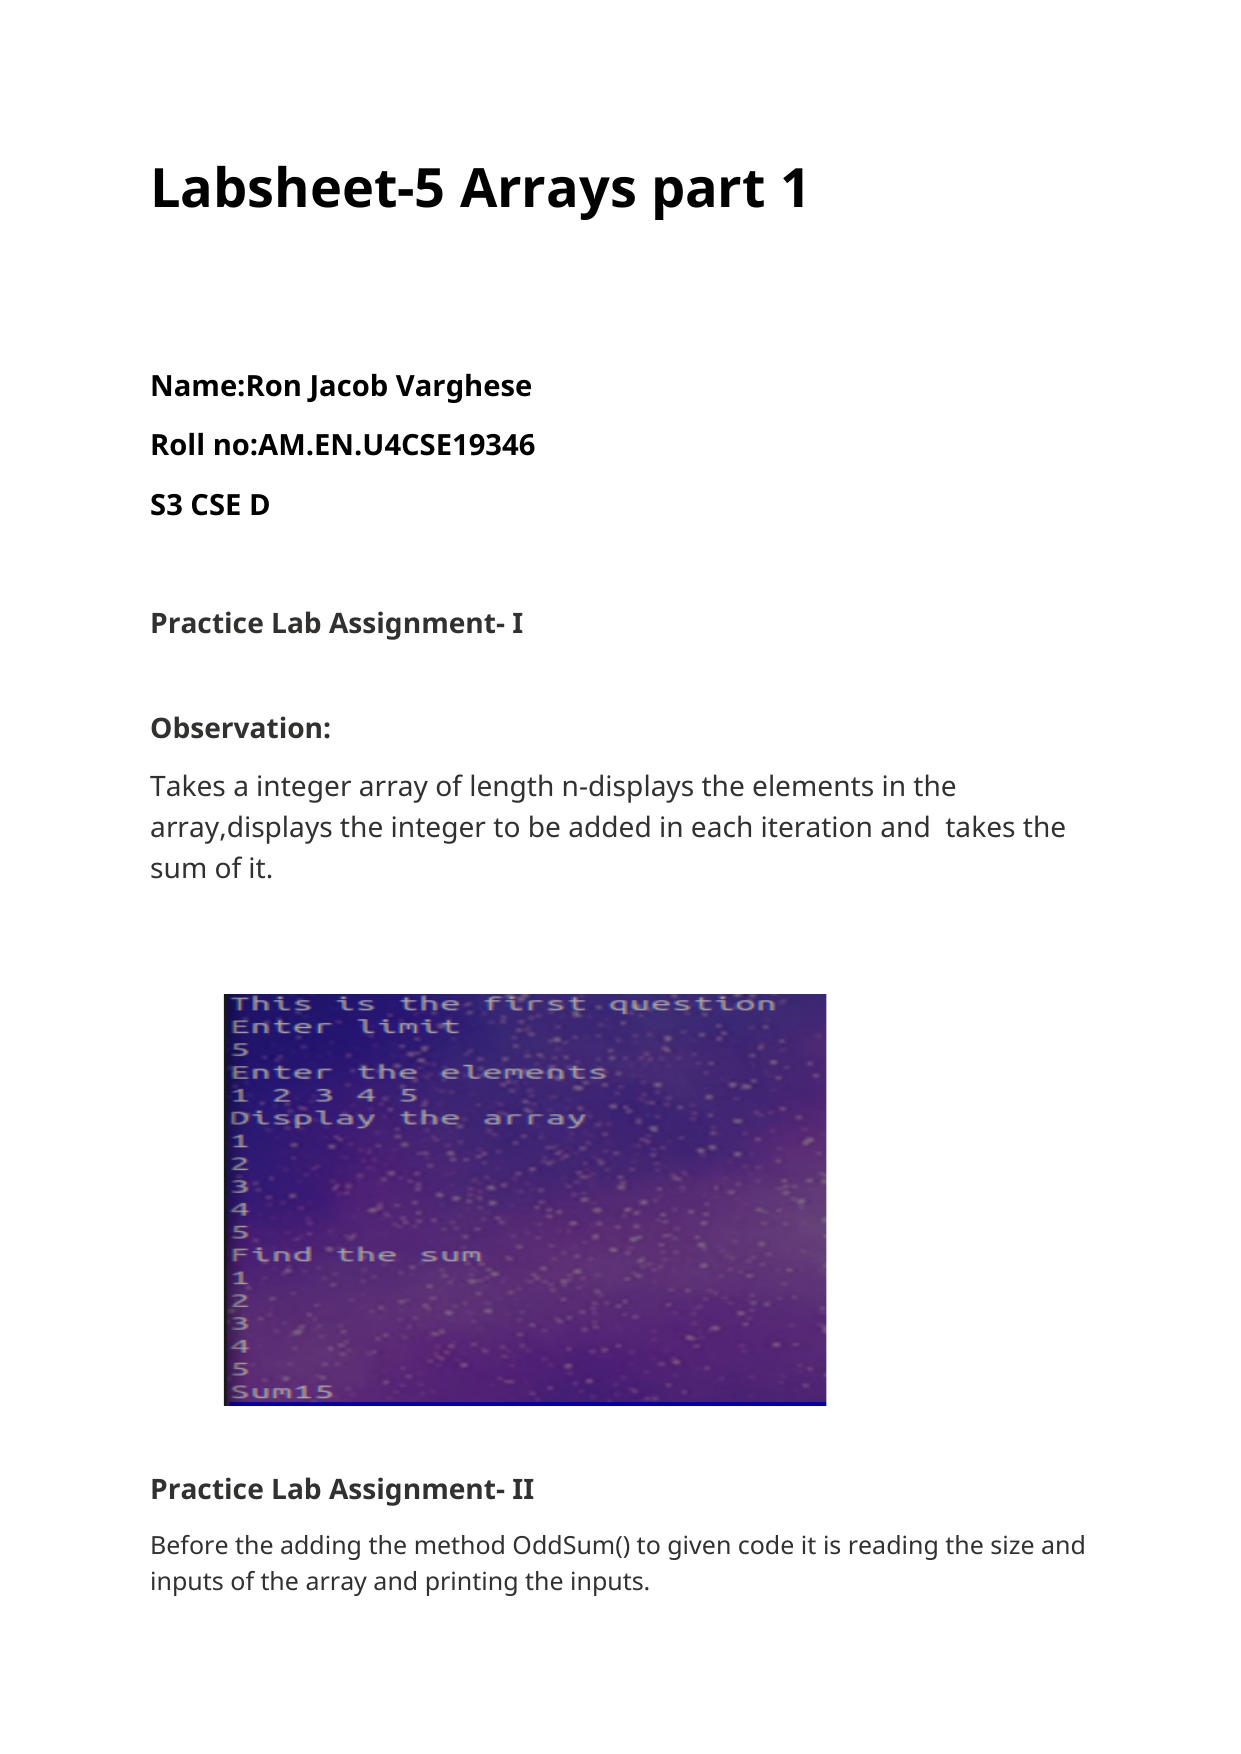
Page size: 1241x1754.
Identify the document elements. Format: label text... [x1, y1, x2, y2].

text Roll no:AM.EN.U4CSE19346 [150, 425, 1090, 464]
picture [223, 994, 827, 1406]
text Takes a integer array of length n-displays the elements in the array,displays the integer to be added in each iteration and takes the sum of it. [150, 766, 1090, 887]
text Practice Lab Assignment- II [150, 1469, 1090, 1508]
text Labsheet-5 Arrays part 1 [150, 150, 1090, 224]
text Practice Lab Assignment- I [150, 603, 1090, 641]
text Before the adding the method OddSum() to given code it is reading the size and inputs of the array and printing the inputs. [150, 1527, 1090, 1598]
text Name:Ron Jacob Varghese [150, 365, 1090, 405]
text S3 CSE D [150, 484, 1090, 524]
text Observation: [150, 708, 1090, 746]
